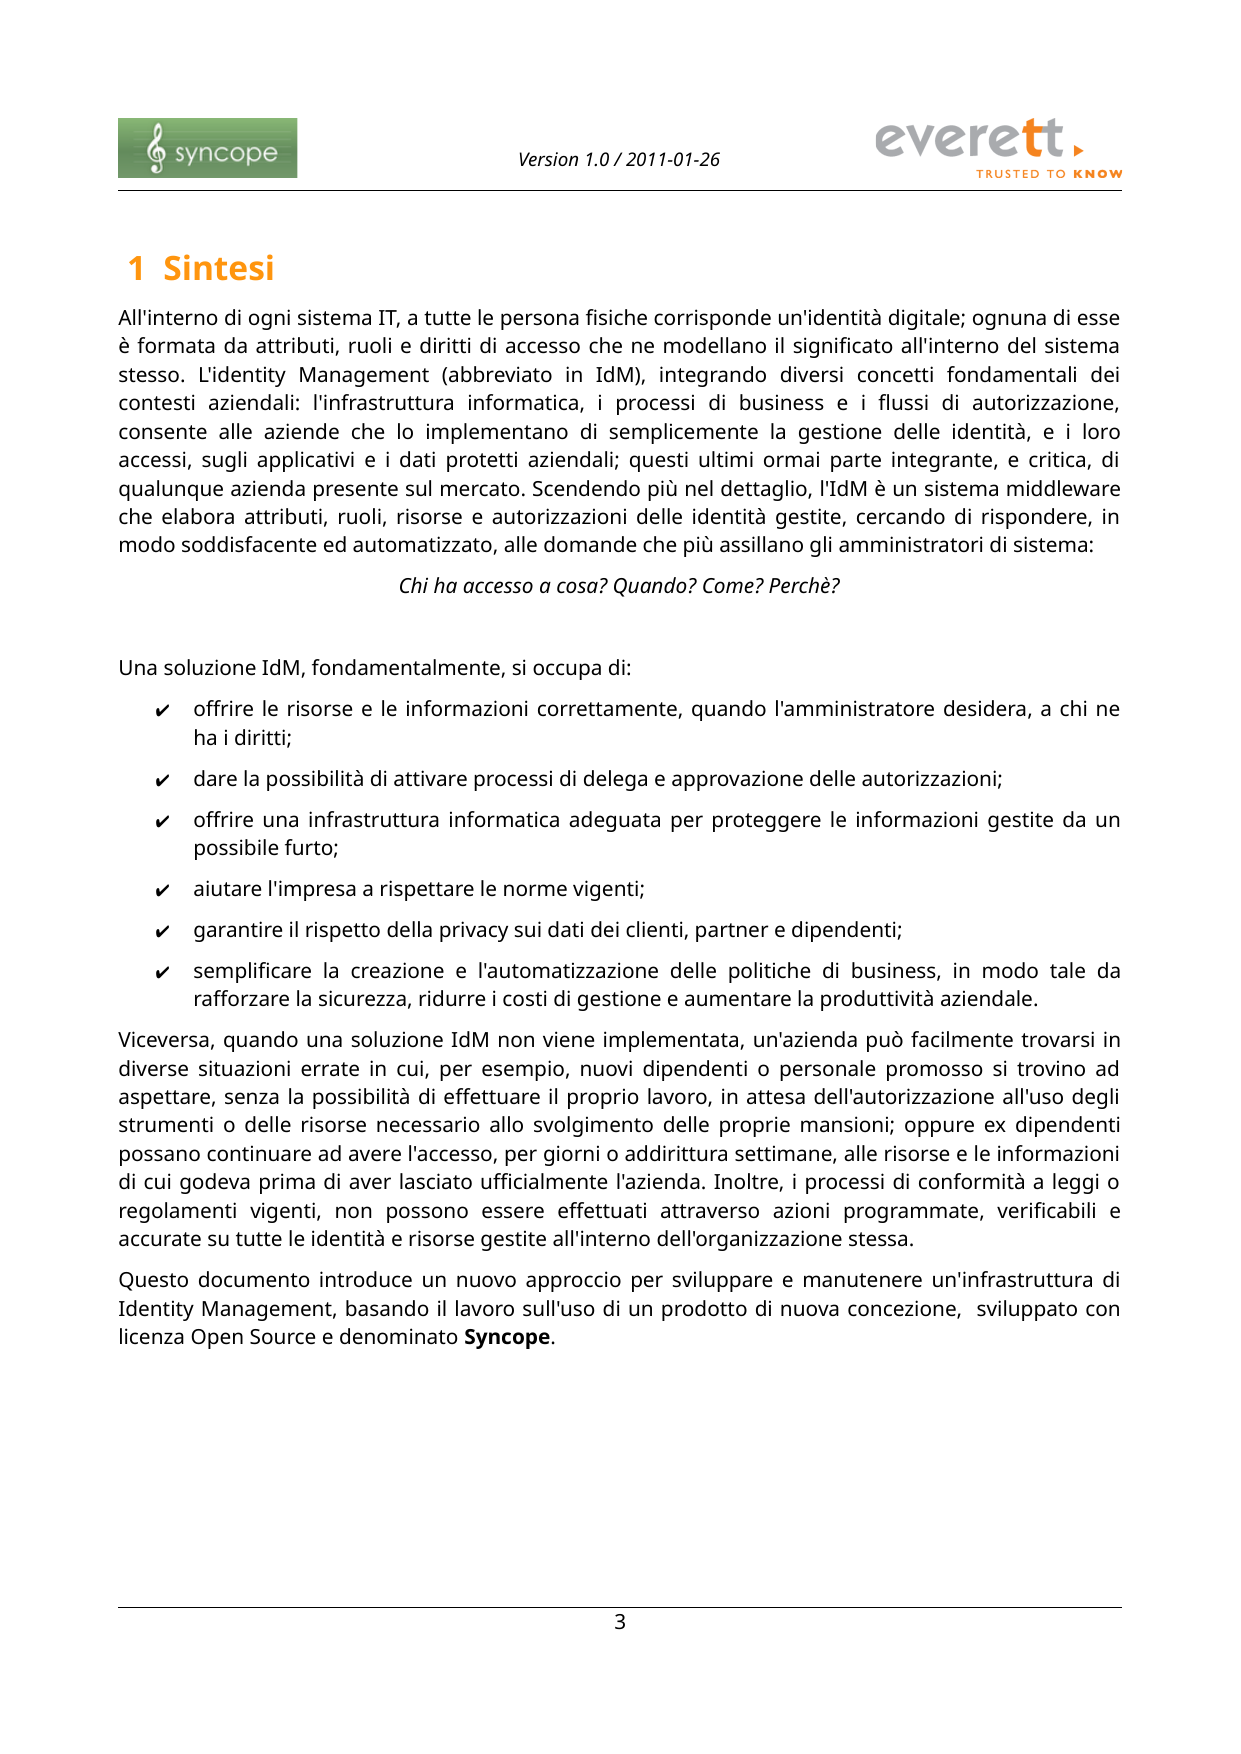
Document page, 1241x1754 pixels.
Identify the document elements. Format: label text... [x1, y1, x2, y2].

picture [875, 118, 1123, 178]
list dare la possibilità di attivare processi di delega e approvazione delle autorizzazioni; [156, 764, 1122, 792]
picture [118, 118, 298, 178]
list offrire le risorse e le informazioni correttamente, quando l'amministratore desidera, a chi ne ha i diritti; [156, 694, 1122, 751]
list semplificare la creazione e l'automatizzazione delle politiche di business, in modo tale da rafforzare la sicurezza, ridurre i costi di gestione e aumentare la produttività aziendale. [156, 956, 1122, 1013]
list aiutare l'impresa a rispettare le norme vigenti; [156, 874, 1122, 902]
list offrire una infrastruttura informatica adeguata per proteggere le informazioni gestite da un possibile furto; [156, 805, 1122, 862]
list garantire il rispetto della privacy sui dati dei clienti, partner e dipendenti; [156, 915, 1122, 943]
text Una soluzione IdM, fondamentalmente, si occupa di: [118, 653, 1122, 682]
text All'interno di ogni sistema IT, a tutte le persona fisiche corrisponde un'identità digitale; ognuna di esse è formata da attributi, ruoli e diritti di accesso che ne modellano il significato all'interno del sistema stesso. L'identity Management (abbreviato in IdM), integrando diversi concetti fondamentali dei contesti aziendali: l'infrastruttura informatica, i processi di business e i flussi di autorizzazione, consente alle aziende che lo implementano di semplicemente la gestione delle identità, e i loro accessi, sugli applicativi e i dati protetti aziendali; questi ultimi ormai parte integrante, e critica, di qualunque azienda presente sul mercato. Scendendo più nel dettaglio, l'IdM è un sistema middleware che elabora attributi, ruoli, risorse e autorizzazioni delle identità gestite, cercando di rispondere, in modo soddisfacente ed automatizzato, alle domande che più assillano gli amministratori di sistema: [118, 303, 1122, 559]
subtitle Sintesi [118, 245, 1122, 291]
text Questo documento introduce un nuovo approccio per sviluppare e manutenere un'infrastruttura di Identity Management, basando il lavoro sull'uso di un prodotto di nuova concezione, sviluppato con licenza Open Source e denominato Syncope. [118, 1265, 1122, 1351]
text Viceversa, quando una soluzione IdM non viene implementata, un'azienda può facilmente trovarsi in diverse situazioni errate in cui, per esempio, nuovi dipendenti o personale promosso si trovino ad aspettare, senza la possibilità di effettuare il proprio lavoro, in attesa dell'autorizzazione all'uso degli strumenti o delle risorse necessario allo svolgimento delle proprie mansioni; oppure ex dipendenti possano continuare ad avere l'accesso, per giorni o addirittura settimane, alle risorse e le informazioni di cui godeva prima di aver lasciato ufficialmente l'azienda. Inoltre, i processi di conformità a leggi o regolamenti vigenti, non possono essere effettuati attraverso azioni programmate, verificabili e accurate su tutte le identità e risorse gestite all'interno dell'organizzazione stessa. [118, 1025, 1122, 1253]
text Chi ha accesso a cosa? Quando? Come? Perchè? [118, 572, 1122, 600]
